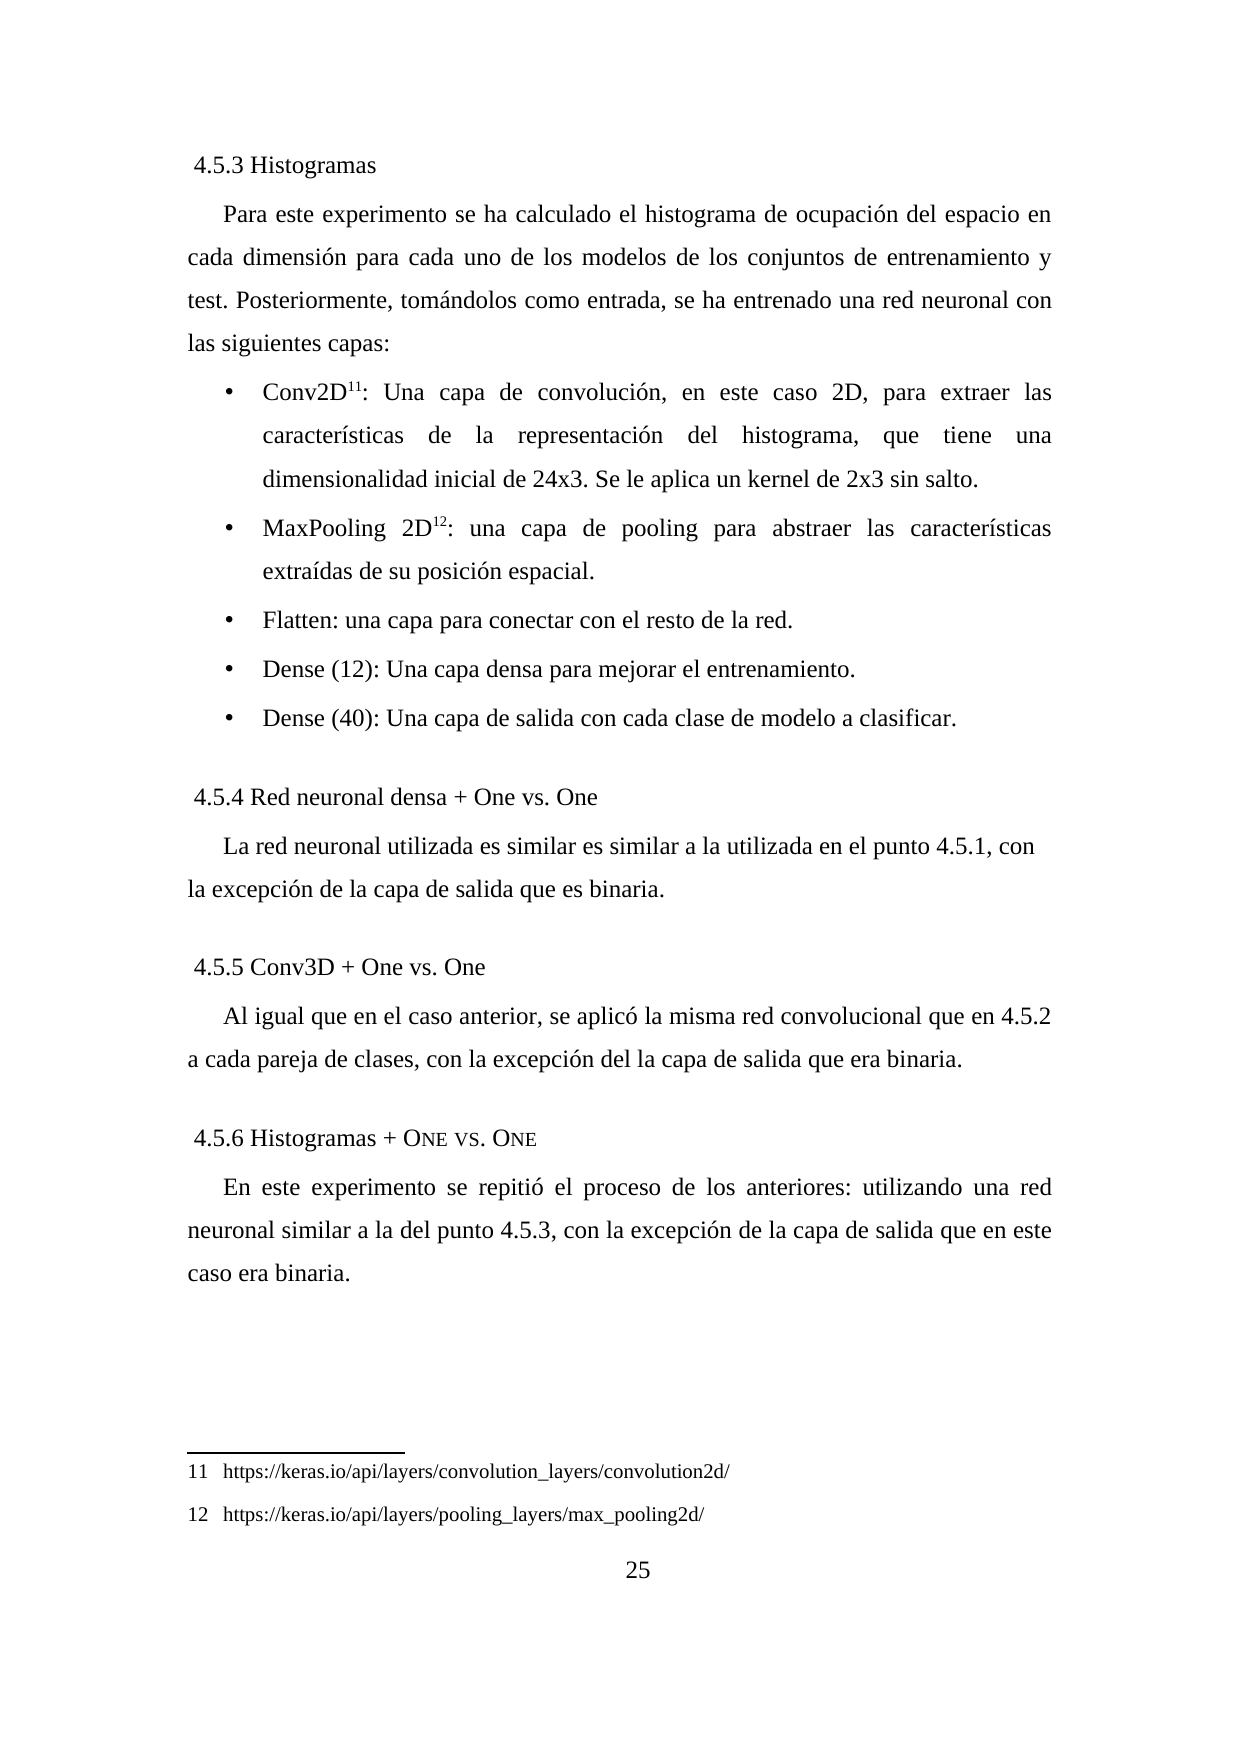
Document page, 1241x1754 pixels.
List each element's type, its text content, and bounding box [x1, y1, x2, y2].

list Dense (40): Una capa de salida con cada clase de modelo a clasificar. [225, 703, 1053, 732]
list https://keras.io/api/layers/pooling_layers/max_pooling2d/ [187, 1501, 1053, 1526]
list MaxPooling 2D: una capa de pooling para abstraer las características extraídas de su posición espacial. [225, 513, 1053, 585]
text La red neuronal utilizada es similar es similar a la utilizada en el punto 4.5.1, con la excepción de la capa de salida que es binaria. [187, 831, 1053, 903]
text Para este experimento se ha calculado el histograma de ocupación del espacio en cada dimensión para cada uno de los modelos de los conjuntos de entrenamiento y test. Posteriormente, tomándolos como entrada, se ha entrenado una red neuronal con las siguientes capas: [187, 199, 1053, 357]
list Conv2D: Una capa de convolución, en este caso 2D, para extraer las características de la representación del histograma, que tiene una dimensionalidad inicial de 24x3. Se le aplica un kernel de 2x3 sin salto. [225, 377, 1053, 492]
subtitle Histogramas [187, 150, 1053, 179]
list https://keras.io/api/layers/convolution_layers/convolution2d/ [187, 1459, 1053, 1483]
text En este experimento se repitió el proceso de los anteriores: utilizando una red neuronal similar a la del punto 4.5.3, con la excepción de la capa de salida que en este caso era binaria. [187, 1172, 1053, 1287]
list Dense (12): Una capa densa para mejorar el entrenamiento. [225, 654, 1053, 683]
subtitle Conv3D + One vs. One [187, 952, 1053, 981]
subtitle Red neuronal densa + One vs. One [187, 782, 1053, 810]
subtitle Histogramas + One vs. One [187, 1123, 1053, 1152]
list Flatten: una capa para conectar con el resto de la red. [225, 605, 1053, 634]
text Al igual que en el caso anterior, se aplicó la misma red convolucional que en 4.5.2 a cada pareja de clases, con la excepción del la capa de salida que era binaria. [187, 1001, 1053, 1073]
